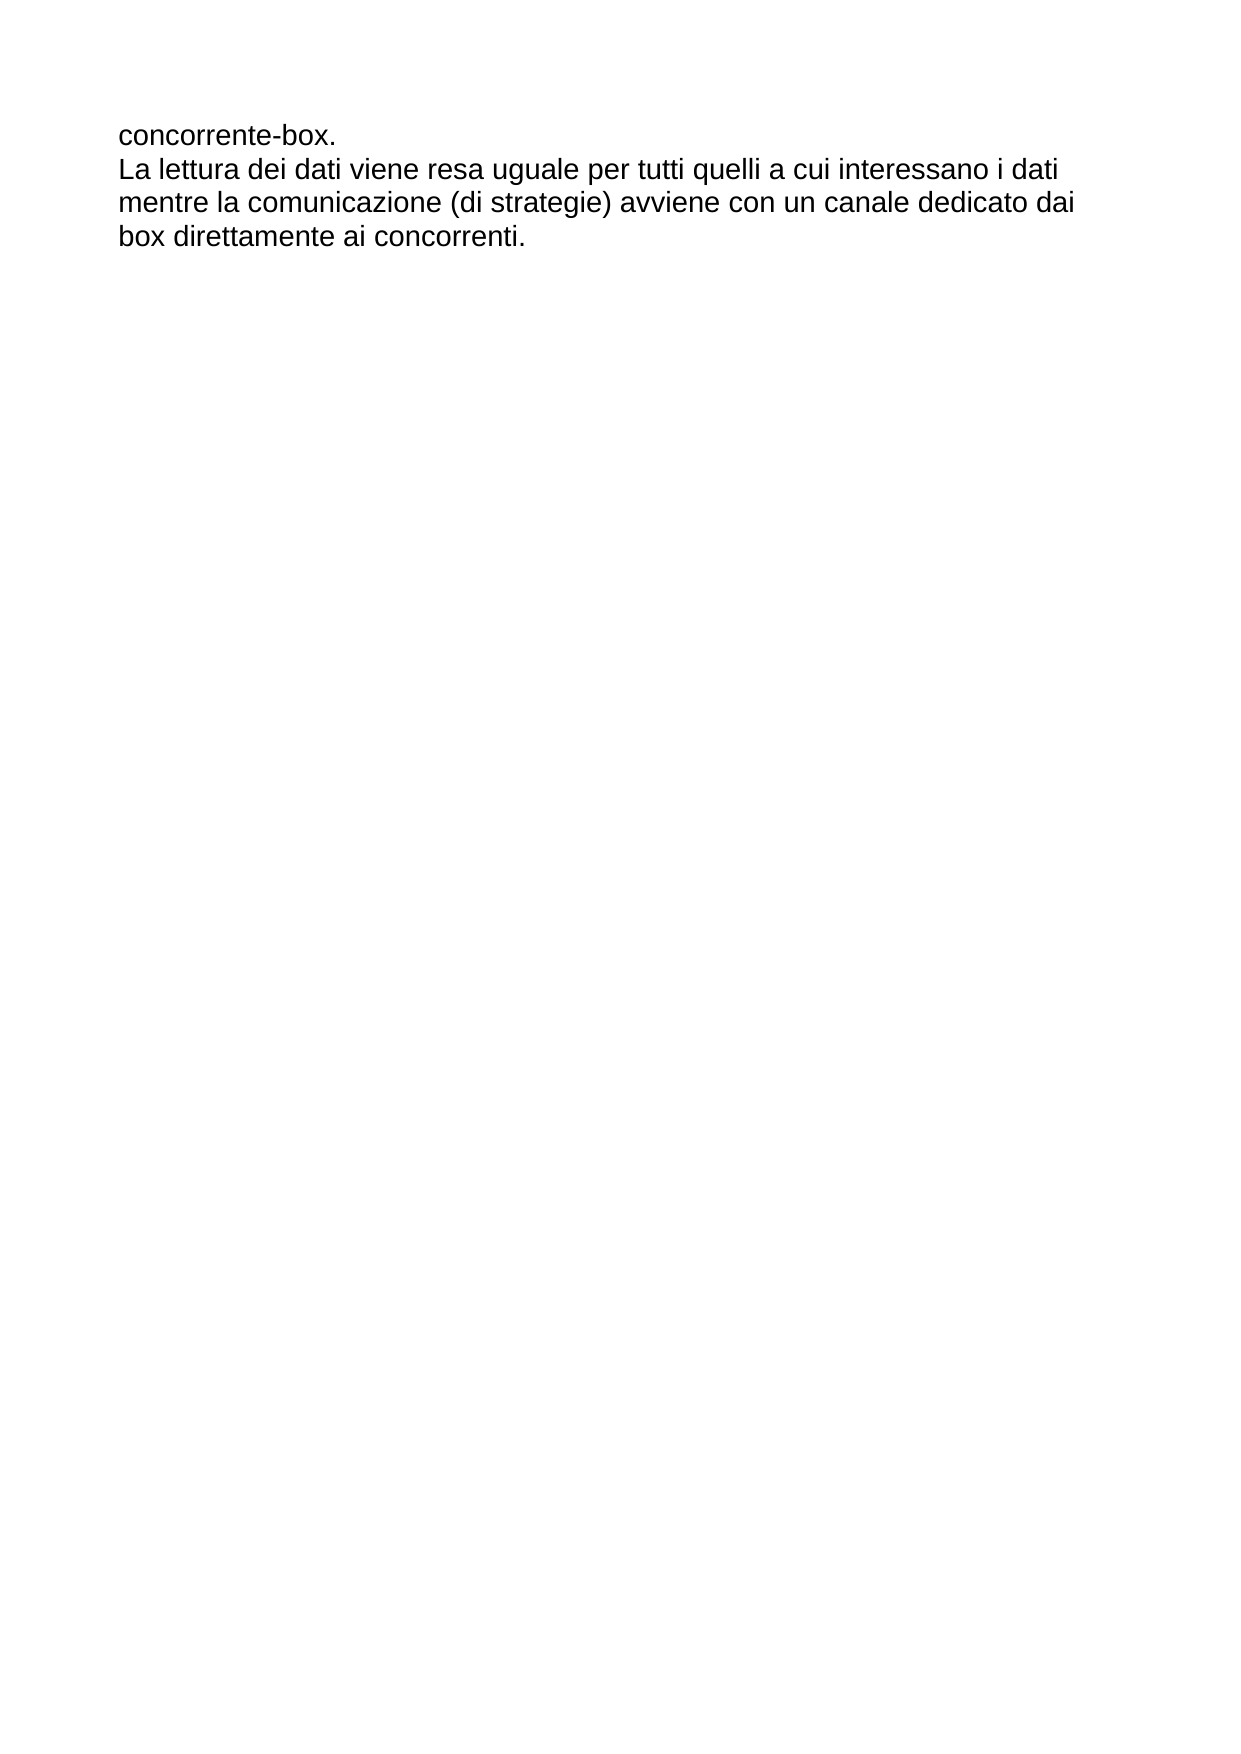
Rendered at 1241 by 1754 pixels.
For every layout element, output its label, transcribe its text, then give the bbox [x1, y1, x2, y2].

text La lettura dei dati viene resa uguale per tutti quelli a cui interessano i dati mentre la comunicazione (di strategie) avviene con un canale dedicato dai box direttamente ai concorrenti. [118, 152, 1122, 252]
text concorrente-box. [118, 118, 1122, 152]
